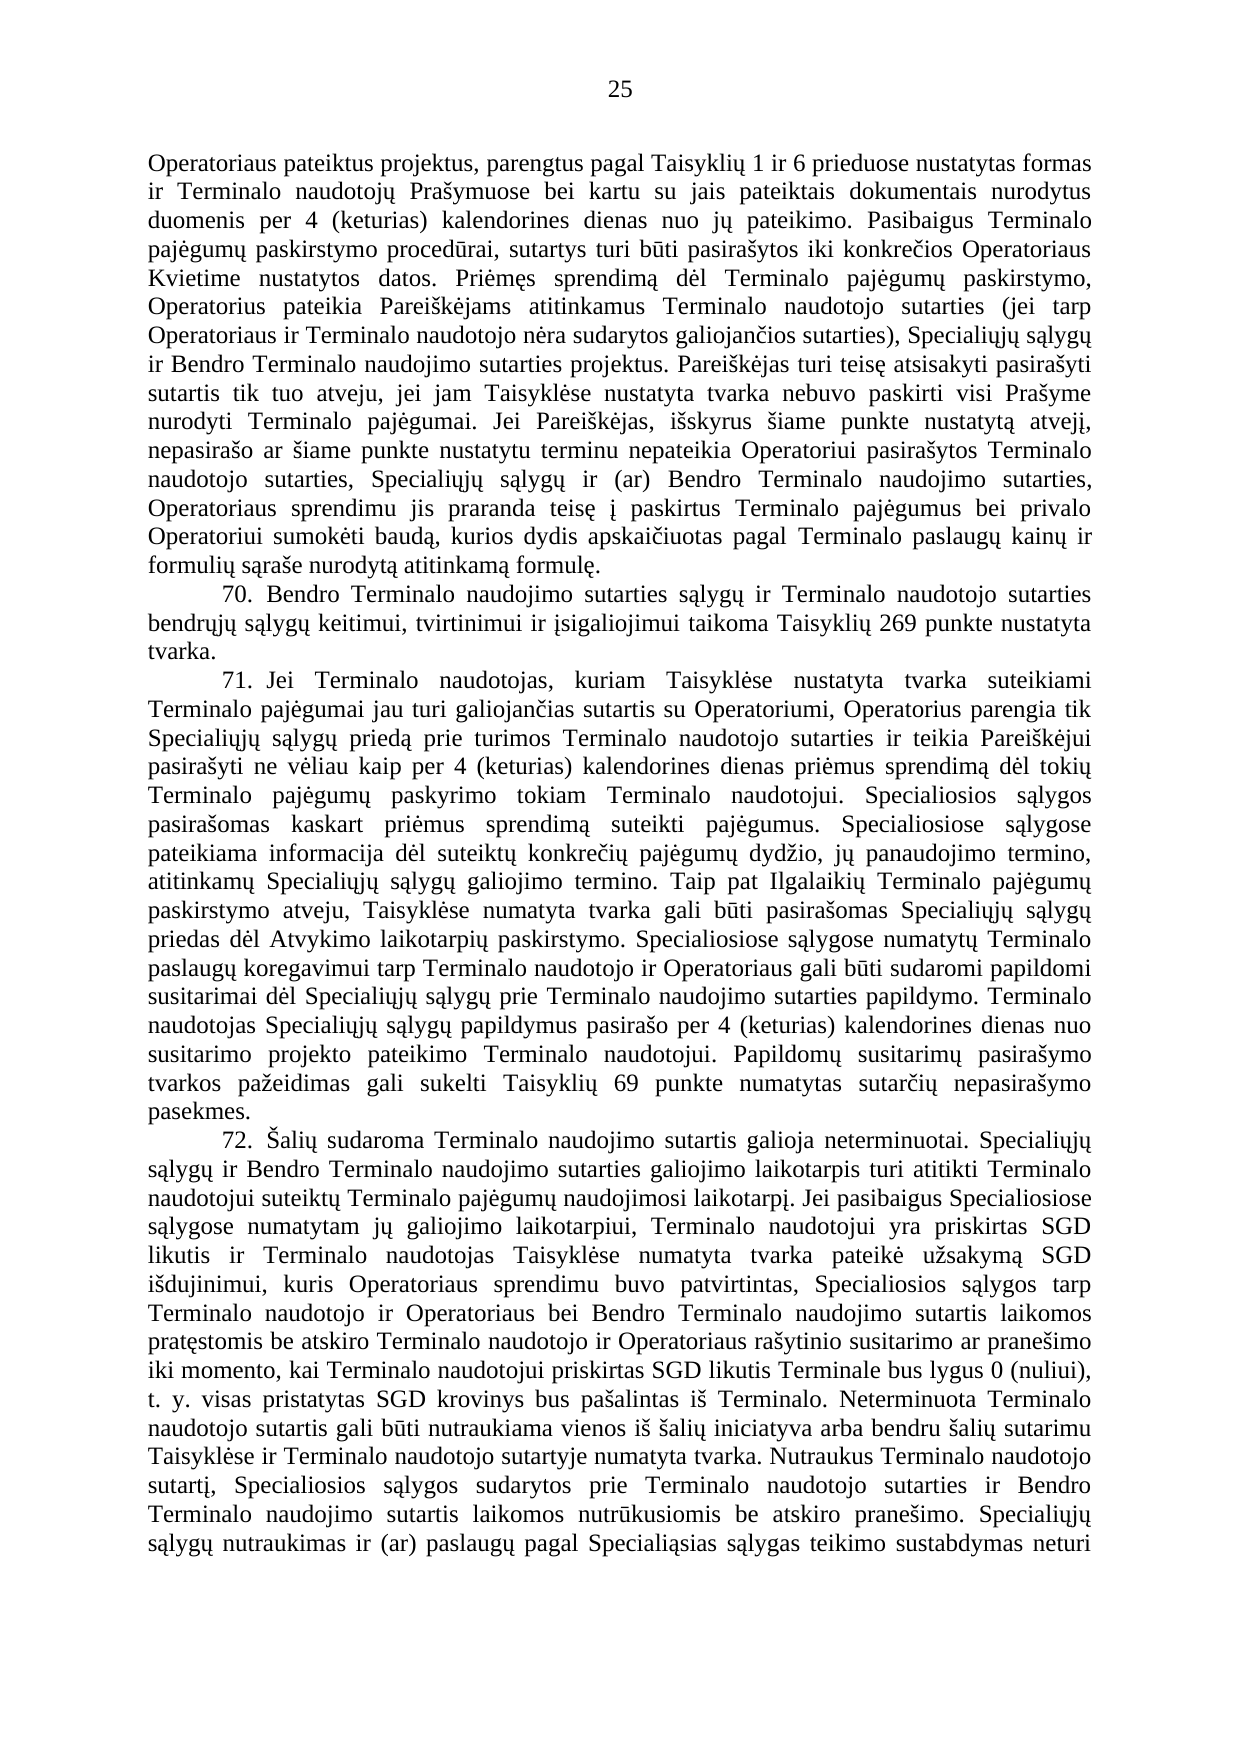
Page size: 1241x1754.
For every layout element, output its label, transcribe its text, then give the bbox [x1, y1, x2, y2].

text 70. Bendro Terminalo naudojimo sutarties sąlygų ir Terminalo naudotojo sutarties bendrųjų sąlygų keitimui, tvirtinimui ir įsigaliojimui taikoma Taisyklių 269 punkte nustatyta tvarka. [148, 579, 1092, 665]
text Operatoriaus pateiktus projektus, parengtus pagal Taisyklių 1 ir 6 prieduose nustatytas formas ir Terminalo naudotojų Prašymuose bei kartu su jais pateiktais dokumentais nurodytus duomenis per 4 (keturias) kalendorines dienas nuo jų pateikimo. Pasibaigus Terminalo pajėgumų paskirstymo procedūrai, sutartys turi būti pasirašytos iki konkrečios Operatoriaus Kvietime nustatytos datos. Priėmęs sprendimą dėl Terminalo pajėgumų paskirstymo, Operatorius pateikia Pareiškėjams atitinkamus Terminalo naudotojo sutarties (jei tarp Operatoriaus ir Terminalo naudotojo nėra sudarytos galiojančios sutarties), Specialiųjų sąlygų ir Bendro Terminalo naudojimo sutarties projektus. Pareiškėjas turi teisę atsisakyti pasirašyti sutartis tik tuo atveju, jei jam Taisyklėse nustatyta tvarka nebuvo paskirti visi Prašyme nurodyti Terminalo pajėgumai. Jei Pareiškėjas, išskyrus šiame punkte nustatytą atvejį, nepasirašo ar šiame punkte nustatytu terminu nepateikia Operatoriui pasirašytos Terminalo naudotojo sutarties, Specialiųjų sąlygų ir (ar) Bendro Terminalo naudojimo sutarties, Operatoriaus sprendimu jis praranda teisę į paskirtus Terminalo pajėgumus bei privalo Operatoriui sumokėti baudą, kurios dydis apskaičiuotas pagal Terminalo paslaugų kainų ir formulių sąraše nurodytą atitinkamą formulę. [148, 148, 1092, 579]
text 72. Šalių sudaroma Terminalo naudojimo sutartis galioja neterminuotai. Specialiųjų sąlygų ir Bendro Terminalo naudojimo sutarties galiojimo laikotarpis turi atitikti Terminalo naudotojui suteiktų Terminalo pajėgumų naudojimosi laikotarpį. Jei pasibaigus Specialiosiose sąlygose numatytam jų galiojimo laikotarpiui, Terminalo naudotojui yra priskirtas SGD likutis ir Terminalo naudotojas Taisyklėse numatyta tvarka pateikė užsakymą SGD išdujinimui, kuris Operatoriaus sprendimu buvo patvirtintas, Specialiosios sąlygos tarp Terminalo naudotojo ir Operatoriaus bei Bendro Terminalo naudojimo sutartis laikomos pratęstomis be atskiro Terminalo naudotojo ir Operatoriaus rašytinio susitarimo ar pranešimo iki momento, kai Terminalo naudotojui priskirtas SGD likutis Terminale bus lygus 0 (nuliui), t. y. visas pristatytas SGD krovinys bus pašalintas iš Terminalo. Neterminuota Terminalo naudotojo sutartis gali būti nutraukiama vienos iš šalių iniciatyva arba bendru šalių sutarimu Taisyklėse ir Terminalo naudotojo sutartyje numatyta tvarka. Nutraukus Terminalo naudotojo sutartį, Specialiosios sąlygos sudarytos prie Terminalo naudotojo sutarties ir Bendro Terminalo naudojimo sutartis laikomos nutrūkusiomis be atskiro pranešimo. Specialiųjų sąlygų nutraukimas ir (ar) paslaugų pagal Specialiąsias sąlygas teikimo sustabdymas neturi [148, 1125, 1092, 1556]
text 71. Jei Terminalo naudotojas, kuriam Taisyklėse nustatyta tvarka suteikiami Terminalo pajėgumai jau turi galiojančias sutartis su Operatoriumi, Operatorius parengia tik Specialiųjų sąlygų priedą prie turimos Terminalo naudotojo sutarties ir teikia Pareiškėjui pasirašyti ne vėliau kaip per 4 (keturias) kalendorines dienas priėmus sprendimą dėl tokių Terminalo pajėgumų paskyrimo tokiam Terminalo naudotojui. Specialiosios sąlygos pasirašomas kaskart priėmus sprendimą suteikti pajėgumus. Specialiosiose sąlygose pateikiama informacija dėl suteiktų konkrečių pajėgumų dydžio, jų panaudojimo termino, atitinkamų Specialiųjų sąlygų galiojimo termino. Taip pat Ilgalaikių Terminalo pajėgumų paskirstymo atveju, Taisyklėse numatyta tvarka gali būti pasirašomas Specialiųjų sąlygų priedas dėl Atvykimo laikotarpių paskirstymo. Specialiosiose sąlygose numatytų Terminalo paslaugų koregavimui tarp Terminalo naudotojo ir Operatoriaus gali būti sudaromi papildomi susitarimai dėl Specialiųjų sąlygų prie Terminalo naudojimo sutarties papildymo. Terminalo naudotojas Specialiųjų sąlygų papildymus pasirašo per 4 (keturias) kalendorines dienas nuo susitarimo projekto pateikimo Terminalo naudotojui. Papildomų susitarimų pasirašymo tvarkos pažeidimas gali sukelti Taisyklių 69 punkte numatytas sutarčių nepasirašymo pasekmes. [148, 665, 1092, 1125]
